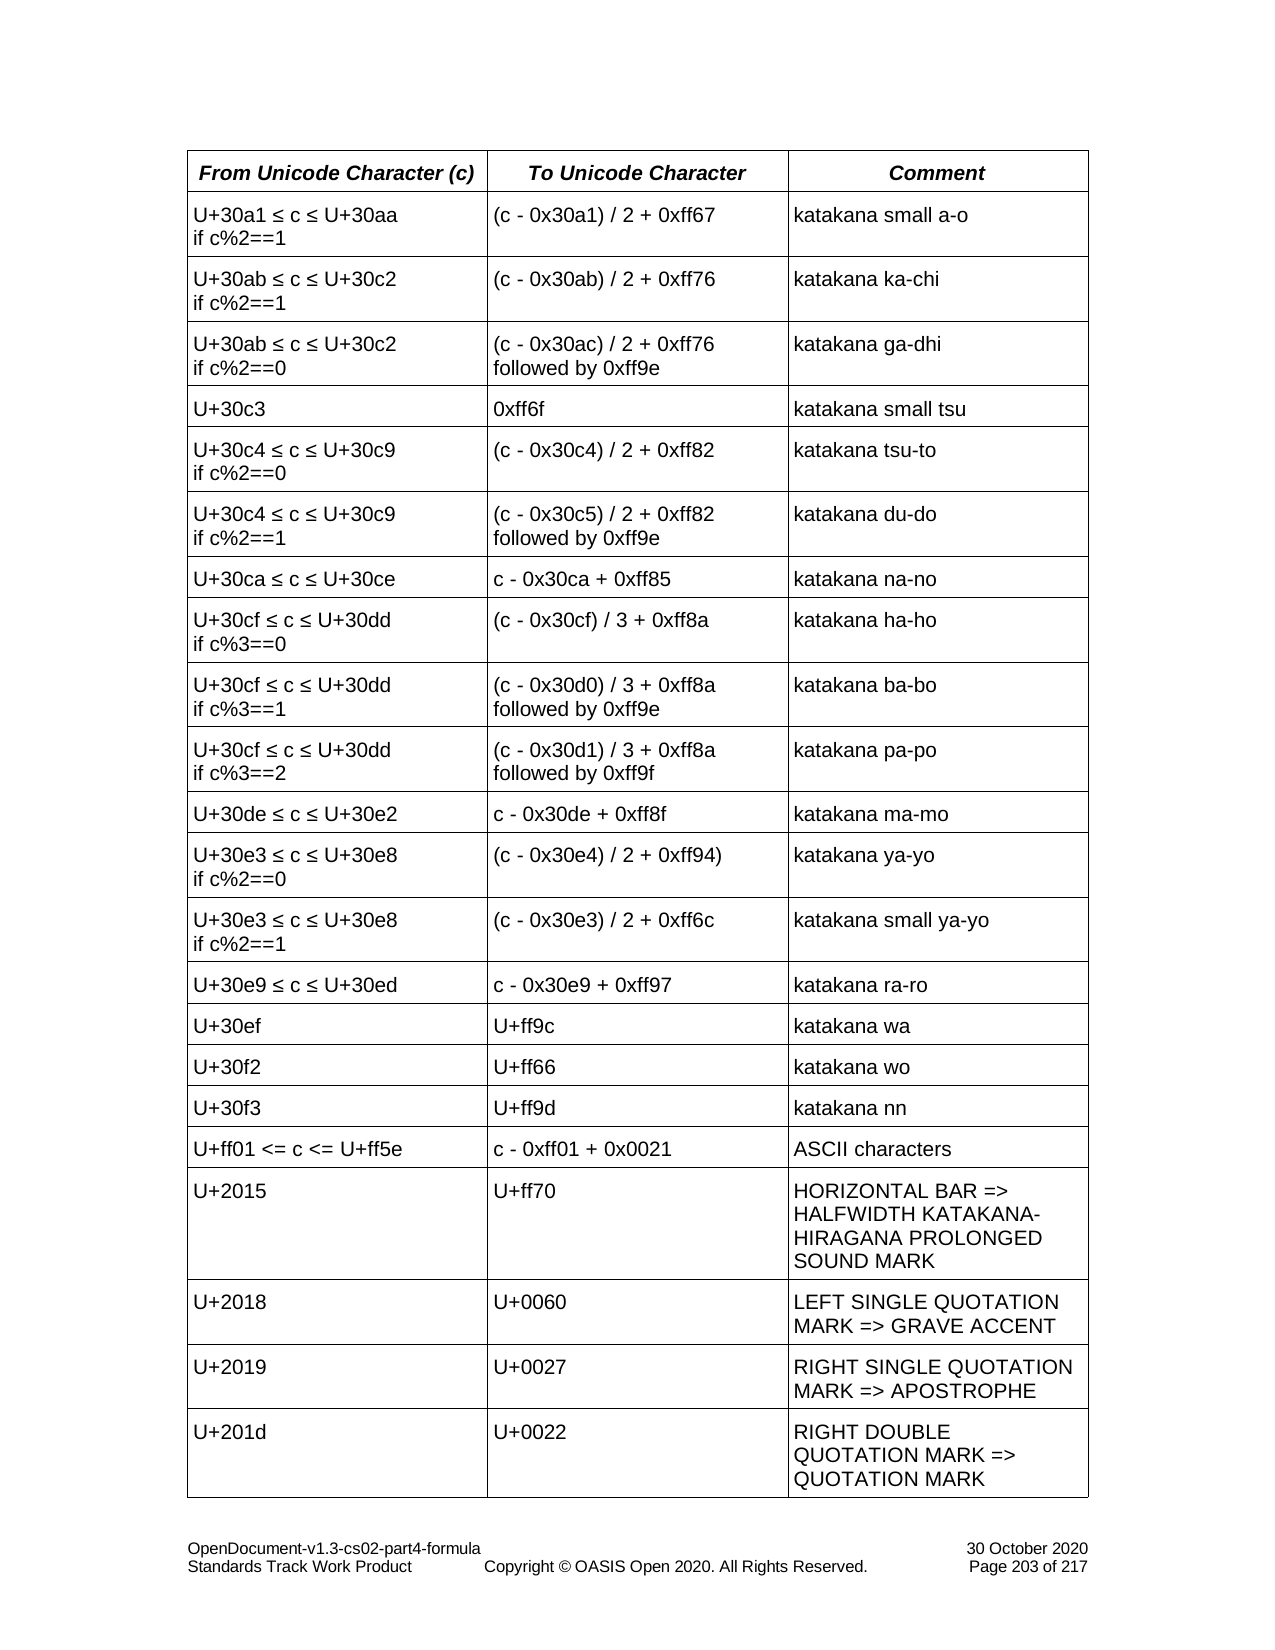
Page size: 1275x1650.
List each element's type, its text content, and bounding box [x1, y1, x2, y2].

table_cell U+30f2 [188, 1045, 487, 1085]
table_cell katakana ba-bo [789, 663, 1088, 726]
table_cell U+30cf ≤ c ≤ U+30dd if c%3==0 [188, 598, 487, 662]
table_header To Unicode Character [488, 151, 788, 191]
table_cell U+30c4 ≤ c ≤ U+30c9 if c%2==0 [188, 427, 487, 491]
table_cell ASCII characters [789, 1127, 1088, 1167]
table_cell U+30ca ≤ c ≤ U+30ce [188, 557, 487, 597]
table_cell katakana ha-ho [789, 598, 1088, 662]
table_cell katakana na-no [789, 557, 1088, 597]
table_cell (c - 0x30ac) / 2 + 0xff76 followed by 0xff9e [488, 322, 788, 385]
table_cell U+30e3 ≤ c ≤ U+30e8 if c%2==0 [188, 833, 487, 897]
table_cell katakana wo [789, 1045, 1088, 1085]
table_cell U+30ab ≤ c ≤ U+30c2 if c%2==1 [188, 257, 487, 321]
table_cell katakana pa-po [789, 727, 1088, 791]
table_cell U+30e3 ≤ c ≤ U+30e8 if c%2==1 [188, 898, 487, 961]
table_cell c - 0xff01 + 0x0021 [488, 1127, 788, 1167]
table_cell katakana du-do [789, 492, 1088, 556]
table_cell (c - 0x30c4) / 2 + 0xff82 [488, 427, 788, 491]
table_cell U+30ab ≤ c ≤ U+30c2 if c%2==0 [188, 322, 487, 385]
table_cell U+30c3 [188, 386, 487, 426]
table_cell katakana small a-o [789, 192, 1088, 256]
table_cell katakana ma-mo [789, 792, 1088, 832]
table_cell (c - 0x30d1) / 3 + 0xff8a followed by 0xff9f [488, 727, 788, 791]
table_cell katakana ra-ro [789, 962, 1088, 1003]
table_cell U+30ef [188, 1004, 487, 1044]
table_cell (c - 0x30e4) / 2 + 0xff94) [488, 833, 788, 897]
table_cell katakana wa [789, 1004, 1088, 1044]
table_cell U+2019 [188, 1345, 487, 1408]
table_cell U+30e9 ≤ c ≤ U+30ed [188, 962, 487, 1003]
table_cell U+2018 [188, 1280, 487, 1344]
table_cell (c - 0x30c5) / 2 + 0xff82 followed by 0xff9e [488, 492, 788, 556]
table_cell U+ff01 <= c <= U+ff5e [188, 1127, 487, 1167]
table_cell 0xff6f [488, 386, 788, 426]
table_cell katakana ga-dhi [789, 322, 1088, 385]
table_cell katakana small tsu [789, 386, 1088, 426]
table_header From Unicode Character (c) [188, 151, 487, 191]
table_cell U+0060 [488, 1280, 788, 1344]
table_cell U+0027 [488, 1345, 788, 1408]
table_cell U+0022 [488, 1409, 788, 1497]
table_cell c - 0x30e9 + 0xff97 [488, 962, 788, 1003]
table_cell U+30cf ≤ c ≤ U+30dd if c%3==1 [188, 663, 487, 726]
table_cell katakana ya-yo [789, 833, 1088, 897]
table_cell U+30f3 [188, 1086, 487, 1126]
table_cell (c - 0x30ab) / 2 + 0xff76 [488, 257, 788, 321]
table_header Comment [789, 151, 1088, 191]
table_cell (c - 0x30e3) / 2 + 0xff6c [488, 898, 788, 961]
table_cell U+30cf ≤ c ≤ U+30dd if c%3==2 [188, 727, 487, 791]
table_cell U+30c4 ≤ c ≤ U+30c9 if c%2==1 [188, 492, 487, 556]
table_cell c - 0x30de + 0xff8f [488, 792, 788, 832]
table_cell U+30de ≤ c ≤ U+30e2 [188, 792, 487, 832]
table_cell RIGHT SINGLE QUOTATION MARK => APOSTROPHE [789, 1345, 1088, 1408]
table_cell (c - 0x30cf) / 3 + 0xff8a [488, 598, 788, 662]
table_cell katakana nn [789, 1086, 1088, 1126]
table_cell c - 0x30ca + 0xff85 [488, 557, 788, 597]
table_cell RIGHT DOUBLE QUOTATION MARK => QUOTATION MARK [789, 1409, 1088, 1497]
table_cell katakana ka-chi [789, 257, 1088, 321]
table_cell katakana small ya-yo [789, 898, 1088, 961]
table_cell U+30a1 ≤ c ≤ U+30aa if c%2==1 [188, 192, 487, 256]
table_cell (c - 0x30a1) / 2 + 0xff67 [488, 192, 788, 256]
table_cell U+ff9c [488, 1004, 788, 1044]
table_cell katakana tsu-to [789, 427, 1088, 491]
table_cell U+ff70 [488, 1168, 788, 1279]
table_cell HORIZONTAL BAR => HALFWIDTH KATAKANA-HIRAGANA PROLONGED SOUND MARK [789, 1168, 1088, 1279]
table_cell U+2015 [188, 1168, 487, 1279]
table_cell U+201d [188, 1409, 487, 1497]
table_cell LEFT SINGLE QUOTATION MARK => GRAVE ACCENT [789, 1280, 1088, 1344]
table_cell U+ff66 [488, 1045, 788, 1085]
table_cell (c - 0x30d0) / 3 + 0xff8a followed by 0xff9e [488, 663, 788, 726]
table_cell U+ff9d [488, 1086, 788, 1126]
